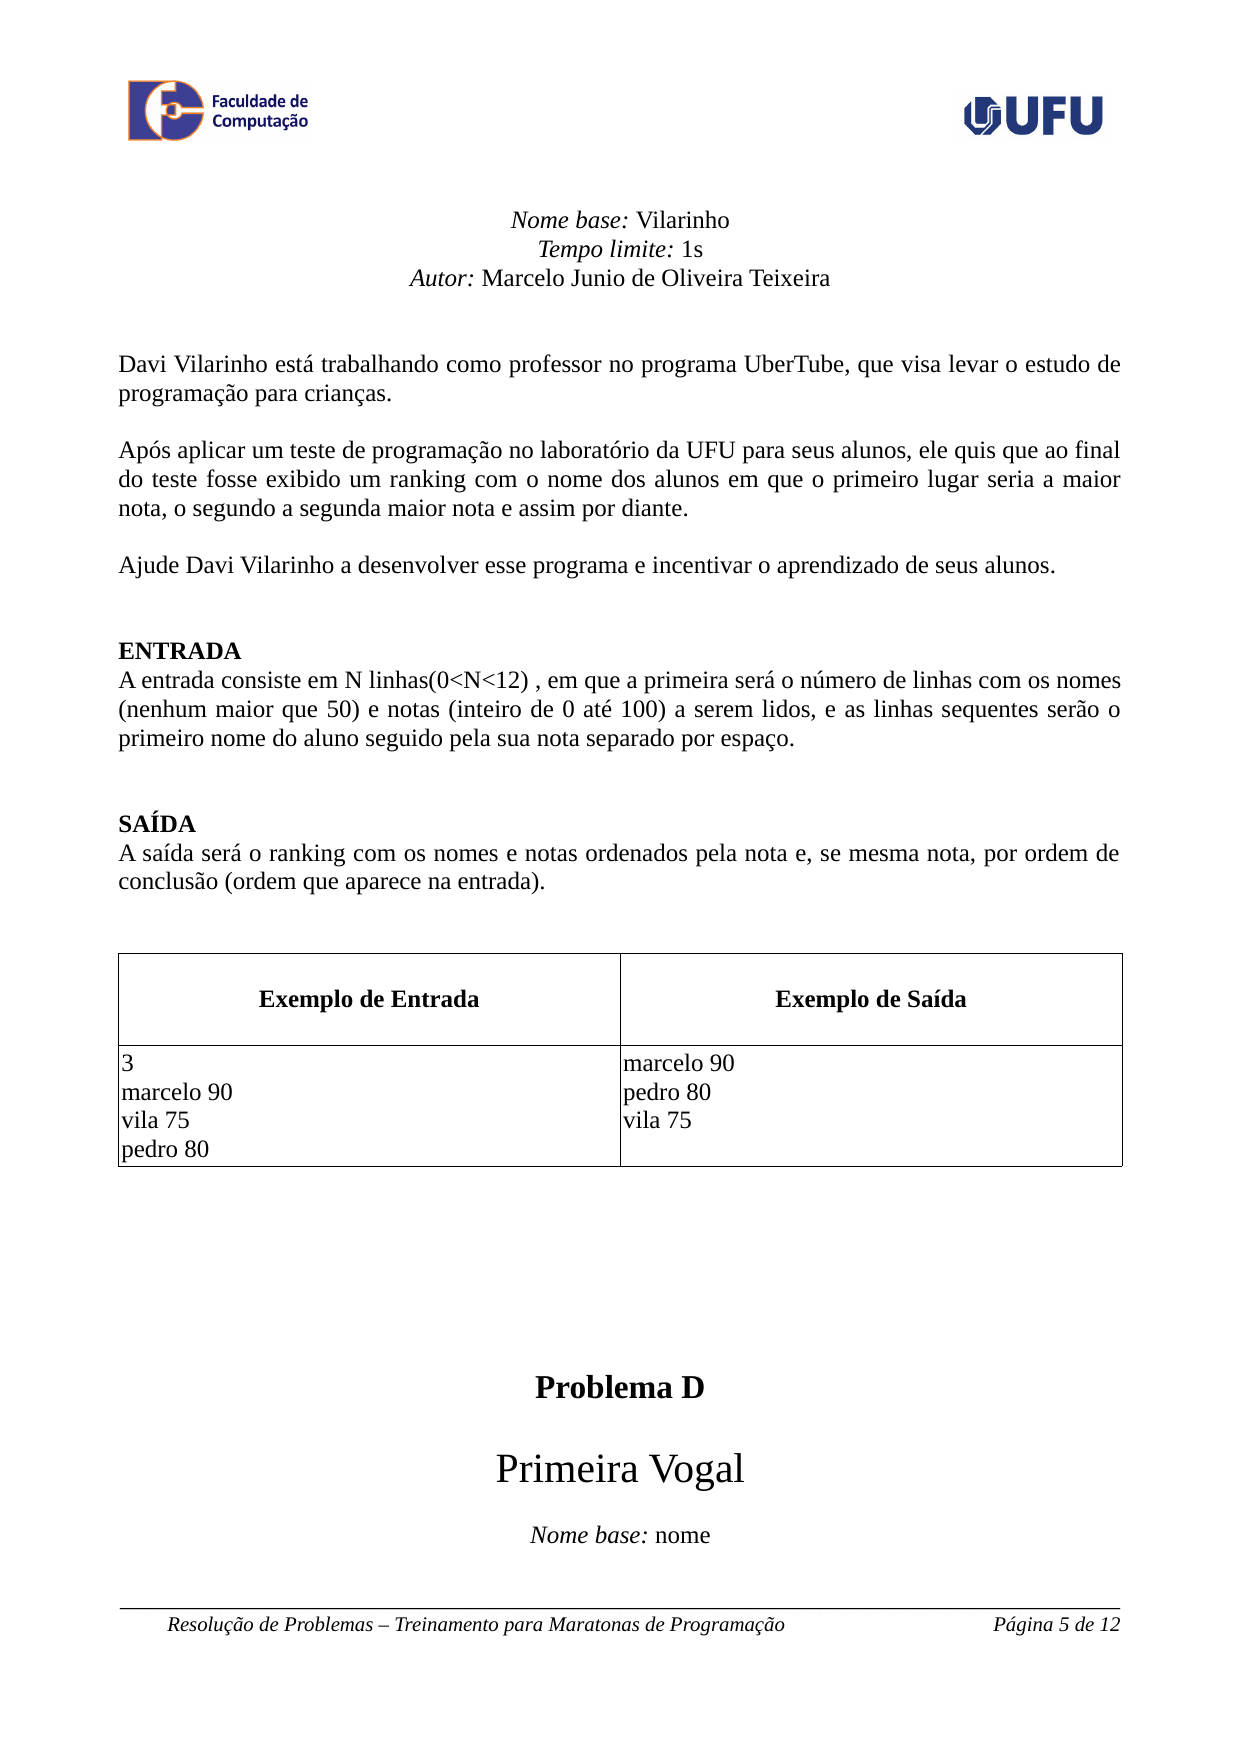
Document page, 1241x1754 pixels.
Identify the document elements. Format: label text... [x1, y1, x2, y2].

table_cell marcelo 90 pedro 80 vila 75 [621, 1046, 1122, 1166]
text Ajude Davi Vilarinho a desenvolver esse programa e incentivar o aprendizado de seus alunos. [118, 550, 1122, 579]
text ENTRADA [118, 636, 1122, 665]
text Primeira Vogal [118, 1444, 1122, 1492]
picture [950, 90, 1113, 141]
text Autor: Marcelo Junio de Oliveira Teixeira [118, 263, 1122, 291]
table_header Exemplo de Entrada [119, 954, 620, 1045]
text Após aplicar um teste de programação no laboratório da UFU para seus alunos, ele quis que ao final do teste fosse exibido um ranking com o nome dos alunos em que o primeiro lugar seria a maior nota, o segundo a segunda maior nota e assim por diante. [118, 435, 1122, 521]
text Nome base: nome [118, 1520, 1122, 1549]
text Problema D [118, 1367, 1122, 1405]
table_cell 3 marcelo 90 vila 75 pedro 80 [119, 1046, 620, 1166]
text A entrada consiste em N linhas(0<N<12) , em que a primeira será o número de linhas com os nomes (nenhum maior que 50) e notas (inteiro de 0 até 100) a serem lidos, e as linhas sequentes serão o primeiro nome do aluno seguido pela sua nota separado por espaço. [118, 665, 1122, 751]
text Tempo limite: 1s [118, 234, 1122, 263]
text SAÍDA [118, 809, 1122, 838]
picture [126, 79, 310, 142]
text A saída será o ranking com os nomes e notas ordenados pela nota e, se mesma nota, por ordem de conclusão (ordem que aparece na entrada). [118, 838, 1122, 895]
text Davi Vilarinho está trabalhando como professor no programa UberTube, que visa levar o estudo de programação para crianças. [118, 349, 1122, 406]
text Nome base: Vilarinho [118, 205, 1122, 234]
table_header Exemplo de Saída [621, 954, 1122, 1045]
